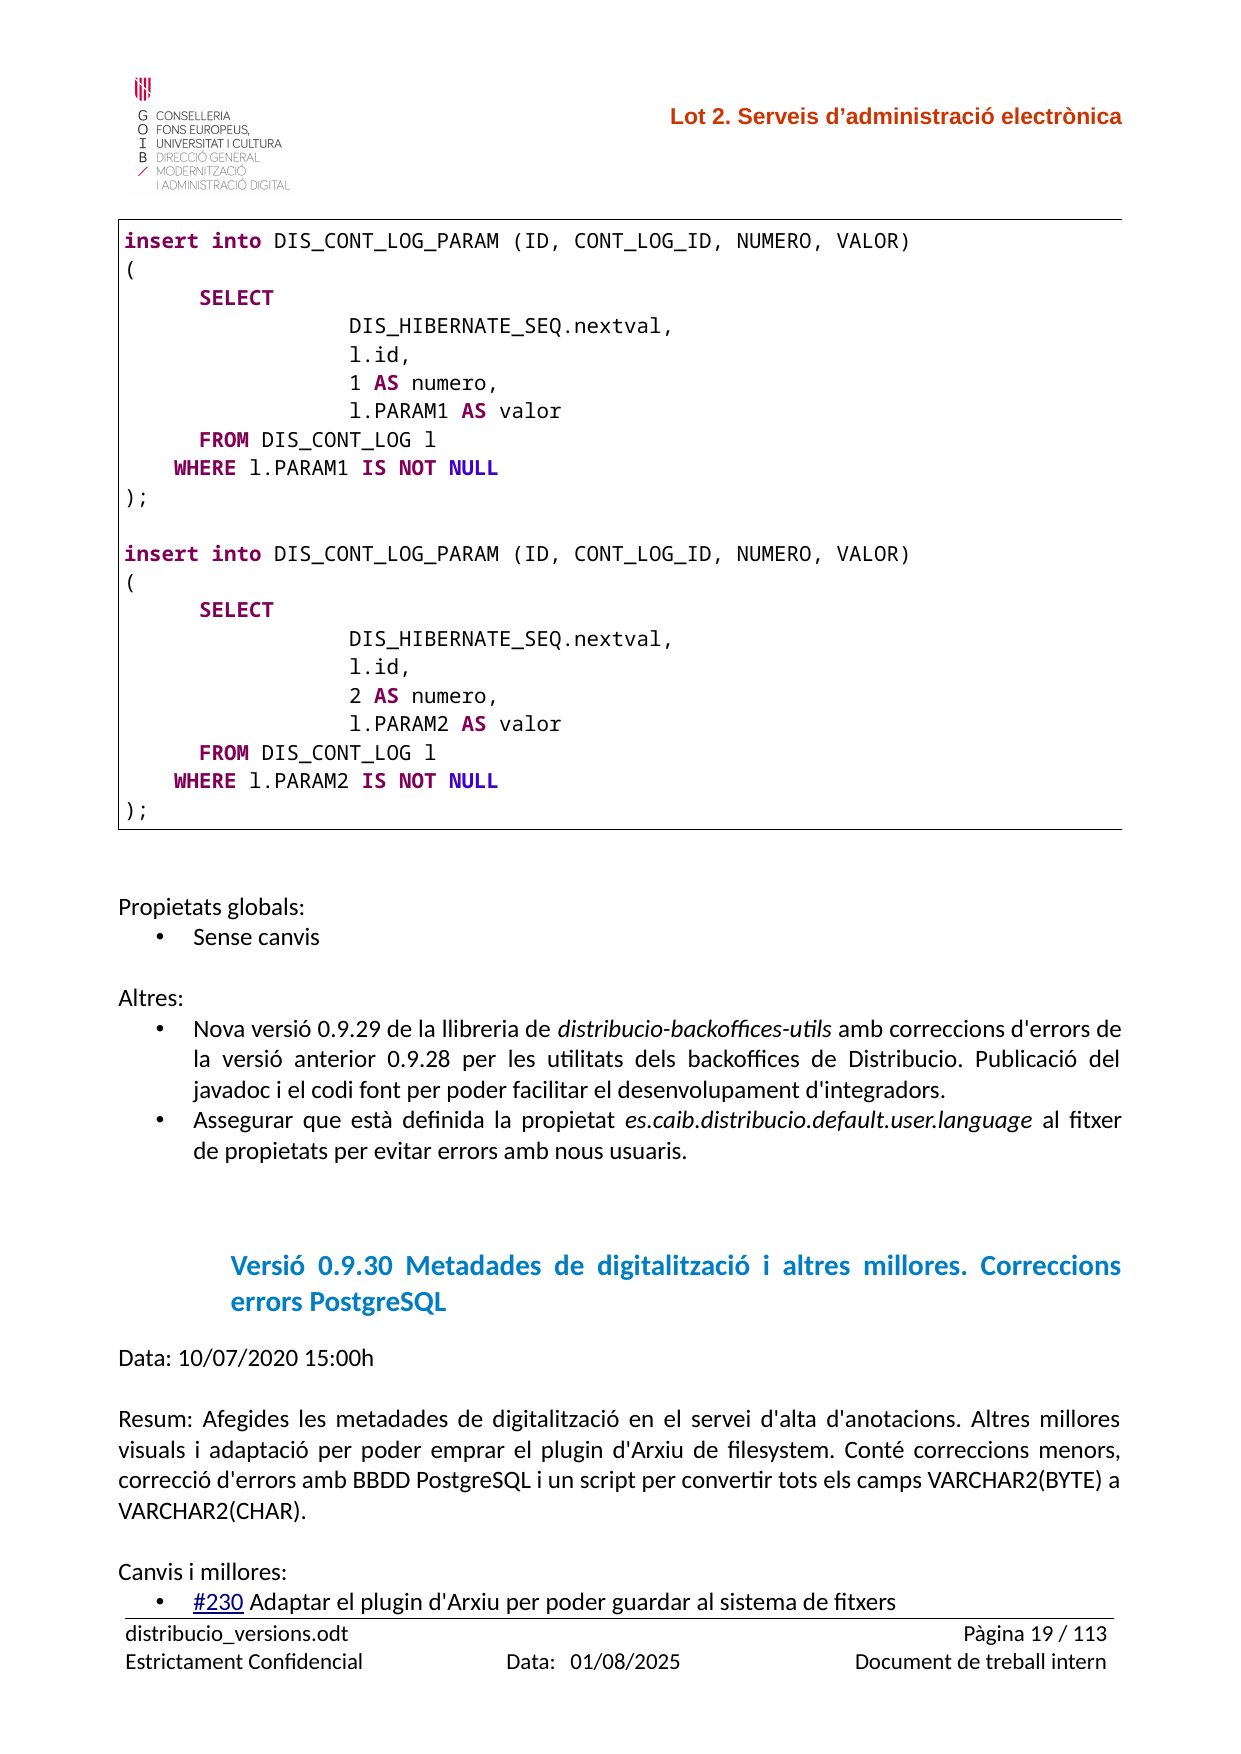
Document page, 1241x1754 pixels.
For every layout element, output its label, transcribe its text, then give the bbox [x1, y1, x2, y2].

list Assegurar que està definida la propietat es.caib.distribucio.default.user.language al fitxer de propietats per evitar errors amb nous usuaris. [156, 1104, 1122, 1166]
subtitle Versió 0.9.30 Metadades de digitalització i altres millores. Correccions errors PostgreSQL [153, 1247, 1122, 1318]
text Altres: [118, 982, 1122, 1013]
text Resum: Afegides les metadades de digitalització en el servei d'alta d'anotacions. Altres millores visuals i adaptació per poder emprar el plugin d'Arxiu de filesystem. Conté correccions menors, correcció d'errors amb BBDD PostgreSQL i un script per convertir tots els camps VARCHAR2(BYTE) a VARCHAR2(CHAR). [118, 1403, 1122, 1525]
text Canvis i millores: [118, 1556, 1122, 1586]
text Data: 10/07/2020 15:00h [118, 1342, 1122, 1373]
list #230 Adaptar el plugin d'Arxiu per poder guardar al sistema de fitxers [156, 1586, 1122, 1617]
list Sense canvis [156, 921, 1122, 952]
table_header insert into DIS_CONT_LOG_PARAM (ID, CONT_LOG_ID, NUMERO, VALOR) ( SELECT DIS_HIBERNATE_SEQ.nextval, l.id, 1 AS numero, l.PARAM1 AS valor FROM DIS_CONT_LOG l WHERE l.PARAM1 IS NOT NULL ); insert into DIS_CONT_LOG_PARAM (ID, CONT_LOG_ID, NUMERO, VALOR) ( SELECT DIS_HIBERNATE_SEQ.nextval, l.id, 2 AS numero, l.PARAM2 AS valor FROM DIS_CONT_LOG l WHERE l.PARAM2 IS NOT NULL ); [119, 220, 1122, 829]
list Nova versió 0.9.29 de la llibreria de distribucio-backoffices-utils amb correccions d'errors de la versió anterior 0.9.28 per les utilitats dels backoffices de Distribucio. Publicació del javadoc i el codi font per poder facilitar el desenvolupament d'integradors. [156, 1013, 1122, 1104]
picture [126, 70, 299, 197]
text Propietats globals: [118, 891, 1122, 921]
